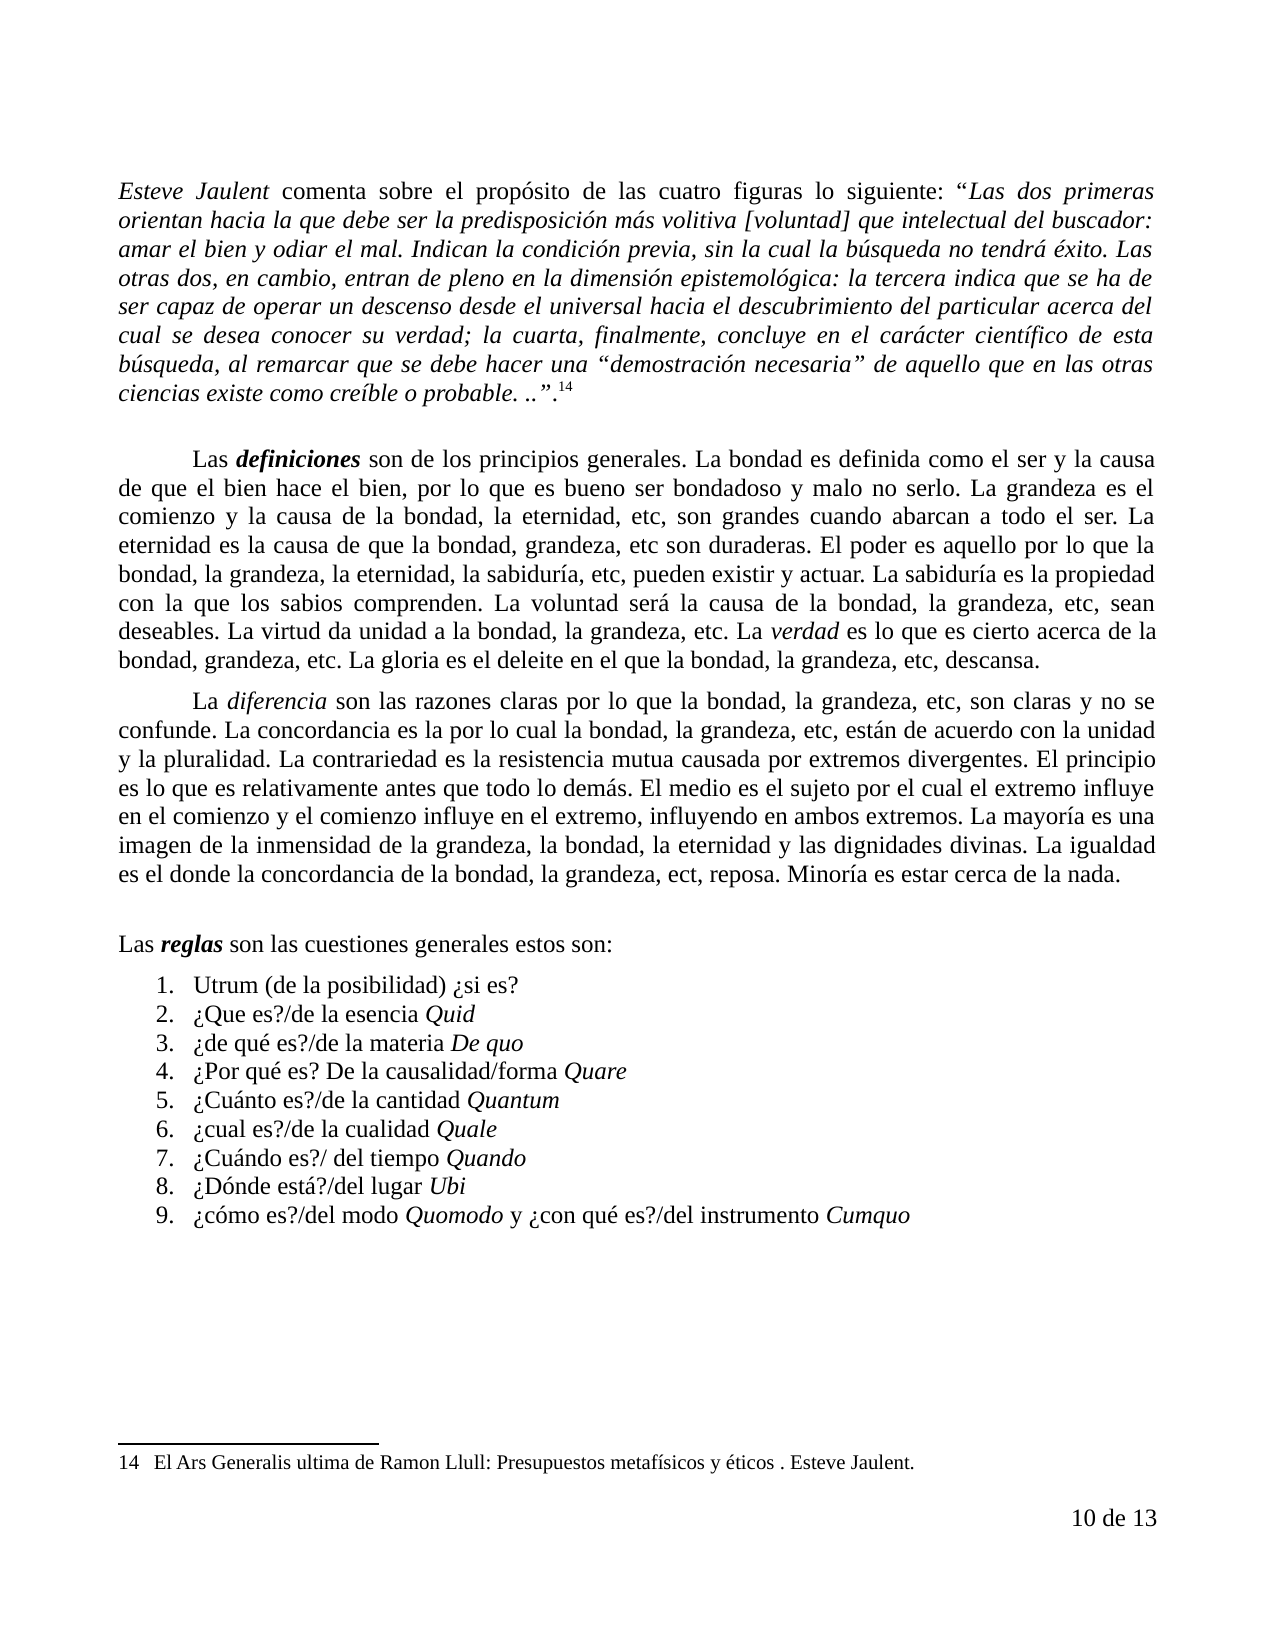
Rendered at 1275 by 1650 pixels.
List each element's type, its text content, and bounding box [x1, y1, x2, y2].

subtitle Esteve Jaulent comenta sobre el propósito de las cuatro figuras lo siguiente: “Las dos primeras orientan hacia la que debe ser la predisposición más volitiva [voluntad] que intelectual del buscador: amar el bien y odiar el mal. Indican la condición previa, sin la cual la búsqueda no tendrá éxito. Las otras dos, en cambio, entran de pleno en la dimensión epistemológica: la tercera indica que se ha de ser capaz de operar un descenso desde el universal hacia el descubrimiento del particular acerca del cual se desea conocer su verdad; la cuarta, finalmente, concluye en el carácter científico de esta búsqueda, al remarcar que se debe hacer una “demostración necesaria” de aquello que en las otras ciencias existe como creíble o probable. ..”. [118, 176, 1157, 406]
subtitle Las definiciones son de los principios generales. La bondad es definida como el ser y la causa de que el bien hace el bien, por lo que es bueno ser bondadoso y malo no serlo. La grandeza es el comienzo y la causa de la bondad, la eternidad, etc, son grandes cuando abarcan a todo el ser. La eternidad es la causa de que la bondad, grandeza, etc son duraderas. El poder es aquello por lo que la bondad, la grandeza, la eternidad, la sabiduría, etc, pueden existir y actuar. La sabiduría es la propiedad con la que los sabios comprenden. La voluntad será la causa de la bondad, la grandeza, etc, sean deseables. La virtud da unidad a la bondad, la grandeza, etc. La verdad es lo que es cierto acerca de la bondad, grandeza, etc. La gloria es el deleite en el que la bondad, la grandeza, etc, descansa. [118, 444, 1157, 674]
text La diferencia son las razones claras por lo que la bondad, la grandeza, etc, son claras y no se confunde. La concordancia es la por lo cual la bondad, la grandeza, etc, están de acuerdo con la unidad y la pluralidad. La contrariedad es la resistencia mutua causada por extremos divergentes. El principio es lo que es relativamente antes que todo lo demás. El medio es el sujeto por el cual el extremo influye en el comienzo y el comienzo influye en el extremo, influyendo en ambos extremos. La mayoría es una imagen de la inmensidad de la grandeza, la bondad, la eternidad y las dignidades divinas. La igualdad es el donde la concordancia de la bondad, la grandeza, ect, reposa. Minoría es estar cerca de la nada. [118, 686, 1157, 888]
list ¿Por qué es? De la causalidad/forma Quare [156, 1056, 1157, 1085]
list ¿Cuánto es?/de la cantidad Quantum [156, 1085, 1157, 1114]
list ¿Dónde está?/del lugar Ubi [156, 1171, 1157, 1200]
list ¿cual es?/de la cualidad Quale [156, 1114, 1157, 1143]
list ¿Cuándo es?/ del tiempo Quando [156, 1143, 1157, 1171]
list ¿cómo es?/del modo Quomodo y ¿con qué es?/del instrumento Cumquo [156, 1200, 1157, 1229]
text Las reglas son las cuestiones generales estos son: [118, 929, 1157, 958]
list ¿de qué es?/de la materia De quo [156, 1028, 1157, 1056]
list ¿Que es?/de la esencia Quid [156, 999, 1157, 1028]
list Utrum (de la posibilidad) ¿si es? [156, 970, 1157, 999]
text El Ars Generalis ultima de Ramon Llull: Presupuestos metafísicos y éticos . Esteve Jaulent. [118, 1449, 1157, 1474]
